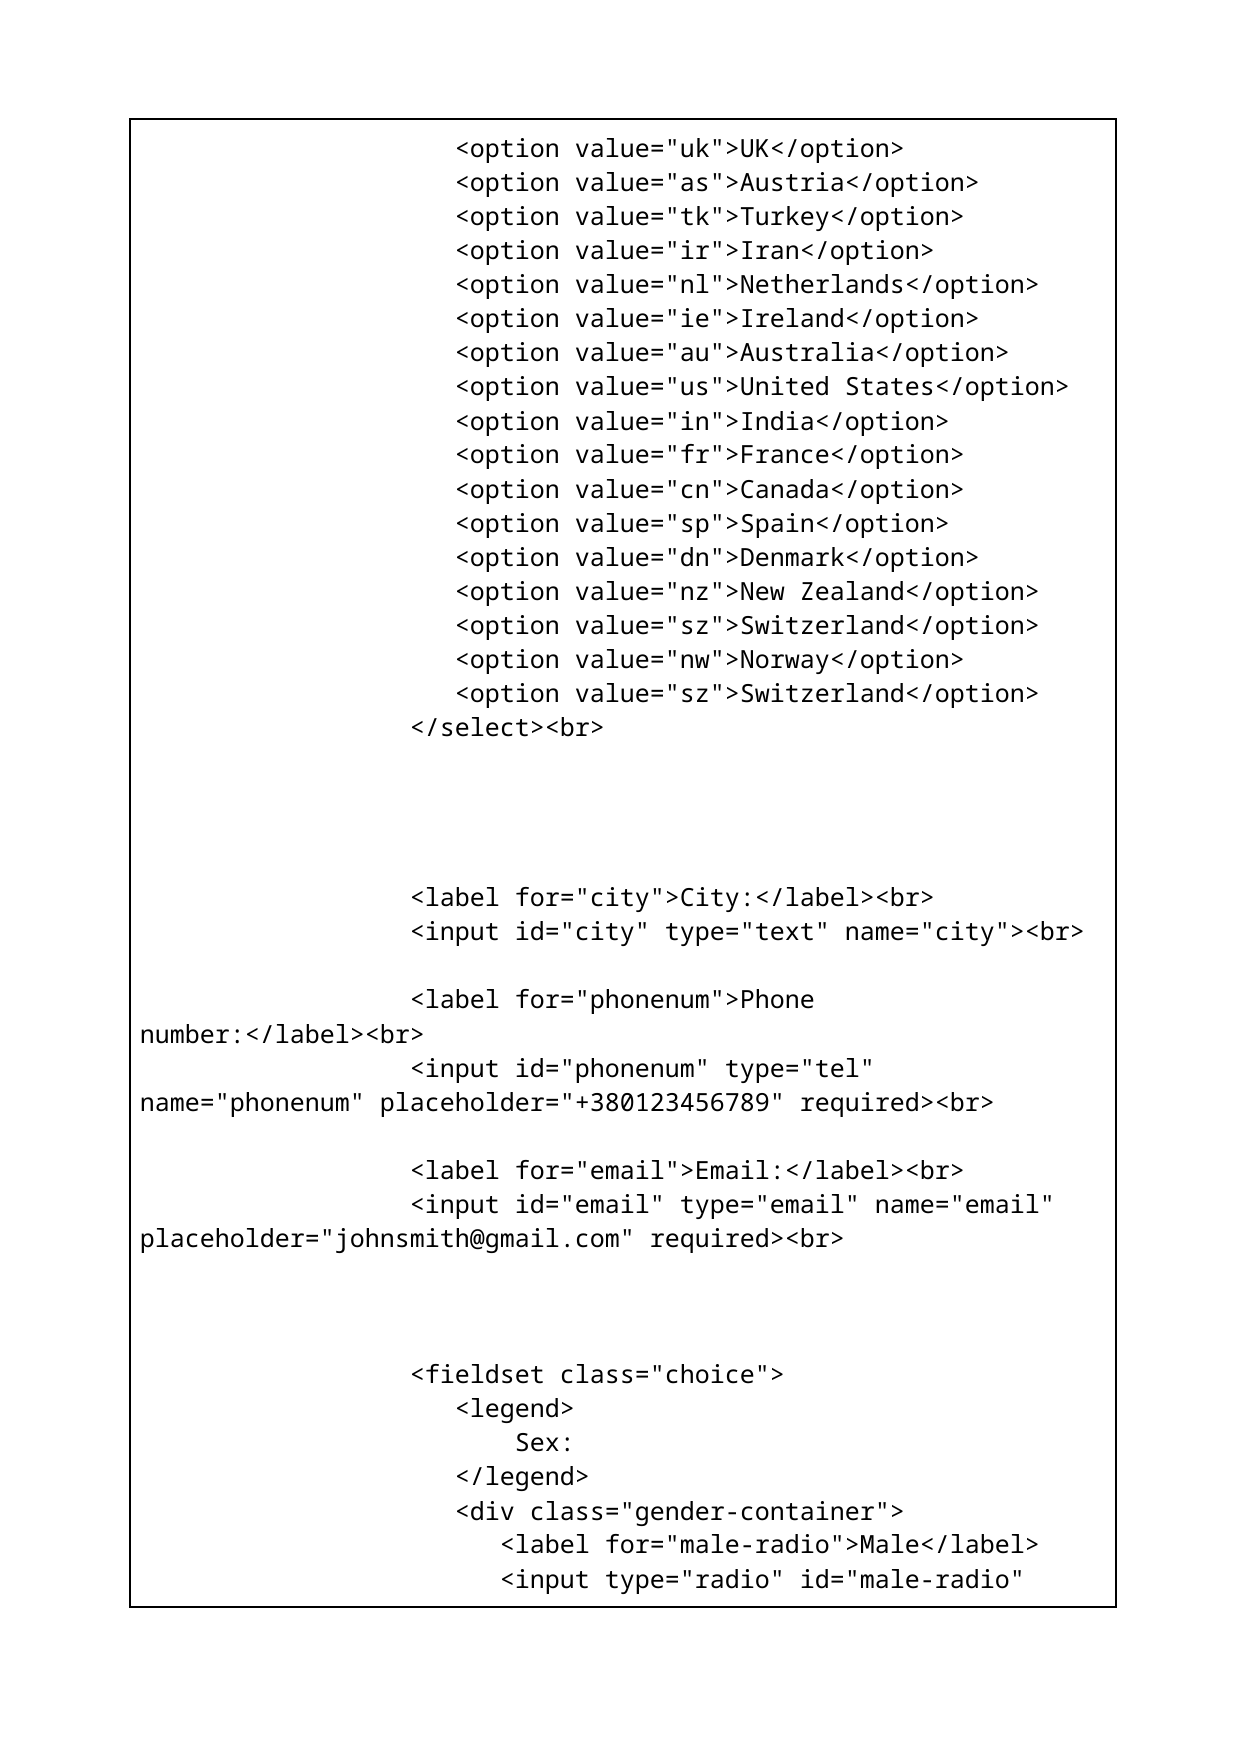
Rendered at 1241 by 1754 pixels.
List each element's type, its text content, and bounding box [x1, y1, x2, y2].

table_cell <option value="uk">UK</option> <option value="as">Austria</option> <option value="tk">Turkey</option> <option value="ir">Iran</option> <option value="nl">Netherlands</option> <option value="ie">Ireland</option> <option value="au">Australia</option> <option value="us">United States</option> <option value="in">India</option> <option value="fr">France</option> <option value="cn">Canada</option> <option value="sp">Spain</option> <option value="dn">Denmark</option> <option value="nz">New Zealand</option> <option value="sz">Switzerland</option> <option value="nw">Norway</option> <option value="sz">Switzerland</option> </select><br> <label for="city">City:</label><br> <input id="city" type="text" name="city"><br> <label for="phonenum">Phone number:</label><br> <input id="phonenum" type="tel" name="phonenum" placeholder="+380123456789" required><br> <label for="email">Email:</label><br> <input id="email" type="email" name="email" placeholder="johnsmith@gmail.com" required><br> <fieldset class="choice"> <legend> Sex: </legend> <div class="gender-container"> <label for="male-radio">Male</label> <input type="radio" id="male-radio" [131, 120, 1115, 1606]
